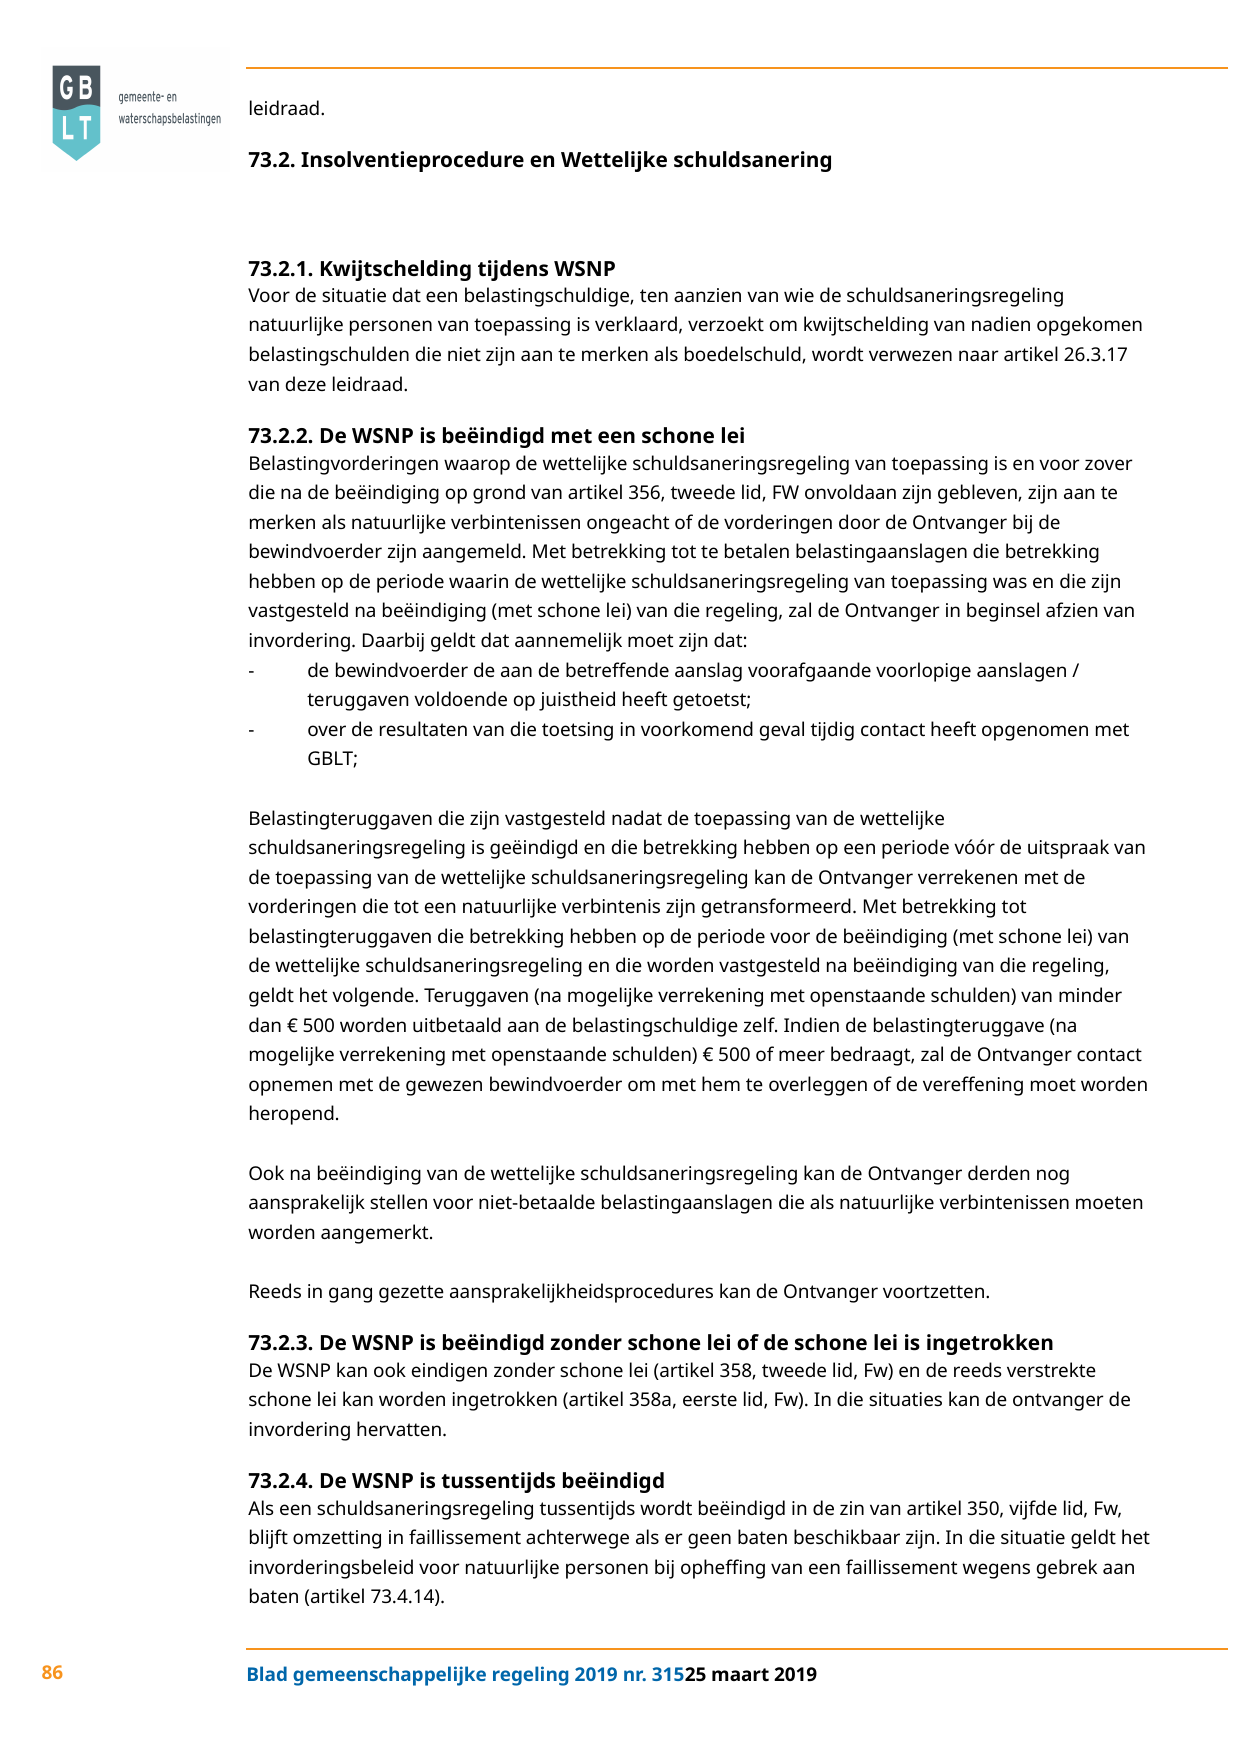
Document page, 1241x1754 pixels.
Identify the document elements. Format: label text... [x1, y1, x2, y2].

text 73.2.2. De WSNP is beëindigd met een schone lei [248, 421, 1152, 450]
text Belastingvorderingen waarop de wettelijke schuldsaneringsregeling van toepassing is en voor zover die na de beëindiging op grond van artikel 356, tweede lid, FW onvoldaan zijn gebleven, zijn aan te merken als natuurlijke verbintenissen ongeacht of de vorderingen door de Ontvanger bij de bewindvoerder zijn aangemeld. Met betrekking tot te betalen belastingaanslagen die betrekking hebben op de periode waarin de wettelijke schuldsaneringsregeling van toepassing was en die zijn vastgesteld na beëindiging (met schone lei) van die regeling, zal de Ontvanger in beginsel afzien van invordering. Daarbij geldt dat aannemelijk moet zijn dat: [248, 450, 1152, 653]
text 73.2.4. De WSNP is tussentijds beëindigd [248, 1466, 1152, 1495]
text Als een schuldsaneringsregeling tussentijds wordt beëindigd in de zin van artikel 350, vijfde lid, Fw, blijft omzetting in faillissement achterwege als er geen baten beschikbaar zijn. In die situatie geldt het invorderingsbeleid voor natuurlijke personen bij opheffing van een faillissement wegens gebrek aan baten (artikel 73.4.14). [248, 1495, 1152, 1609]
text 73.2.3. De WSNP is beëindigd zonder schone lei of de schone lei is ingetrokken [248, 1328, 1152, 1357]
text Belastingteruggaven die zijn vastgesteld nadat de toepassing van de wettelijke schuldsaneringsregeling is geëindigd en die betrekking hebben op een periode vóór de uitspraak van de toepassing van de wettelijke schuldsaneringsregeling kan de Ontvanger verrekenen met de vorderingen die tot een natuurlijke verbintenis zijn getransformeerd. Met betrekking tot belastingteruggaven die betrekking hebben op de periode voor de beëindiging (met schone lei) van de wettelijke schuldsaneringsregeling en die worden vastgesteld na beëindiging van die regeling, geldt het volgende. Teruggaven (na mogelijke verrekening met openstaande schulden) van minder dan € 500 worden uitbetaald aan de belastingschuldige zelf. Indien de belastingteruggave (na mogelijke verrekening met openstaande schulden) € 500 of meer bedraagt, zal de Ontvanger contact opnemen met de gewezen bewindvoerder om met hem te overleggen of de vereffening moet worden heropend. [248, 805, 1152, 1126]
list de bewindvoerder de aan de betreffende aanslag voorafgaande voorlopige aanslagen / teruggaven voldoende op juistheid heeft getoetst; [248, 657, 1152, 712]
text Reeds in gang gezette aansprakelijkheidsprocedures kan de Ontvanger voortzetten. [248, 1278, 1152, 1304]
picture [41, 47, 231, 172]
text De WSNP kan ook eindigen zonder schone lei (artikel 358, tweede lid, Fw) en de reeds verstrekte schone lei kan worden ingetrokken (artikel 358a, eerste lid, Fw). In die situaties kan de ontvanger de invordering hervatten. [248, 1357, 1152, 1442]
text Voor de situatie dat een belastingschuldige, ten aanzien van wie de schuldsaneringsregeling natuurlijke personen van toepassing is verklaard, verzoekt om kwijtschelding van nadien opgekomen belastingschulden die niet zijn aan te merken als boedelschuld, wordt verwezen naar artikel 26.3.17 van deze leidraad. [248, 282, 1152, 397]
text Ook na beëindiging van de wettelijke schuldsaneringsregeling kan de Ontvanger derden nog aansprakelijk stellen voor niet-betaalde belastingaanslagen die als natuurlijke verbintenissen moeten worden aangemerkt. [248, 1160, 1152, 1244]
text 73.2. Insolventieprocedure en Wettelijke schuldsanering [248, 145, 1152, 174]
text leidraad. [248, 95, 1152, 121]
text 73.2.1. Kwijtschelding tijdens WSNP [248, 254, 1152, 282]
list over de resultaten van die toetsing in voorkomend geval tijdig contact heeft opgenomen met GBLT; [248, 716, 1152, 771]
